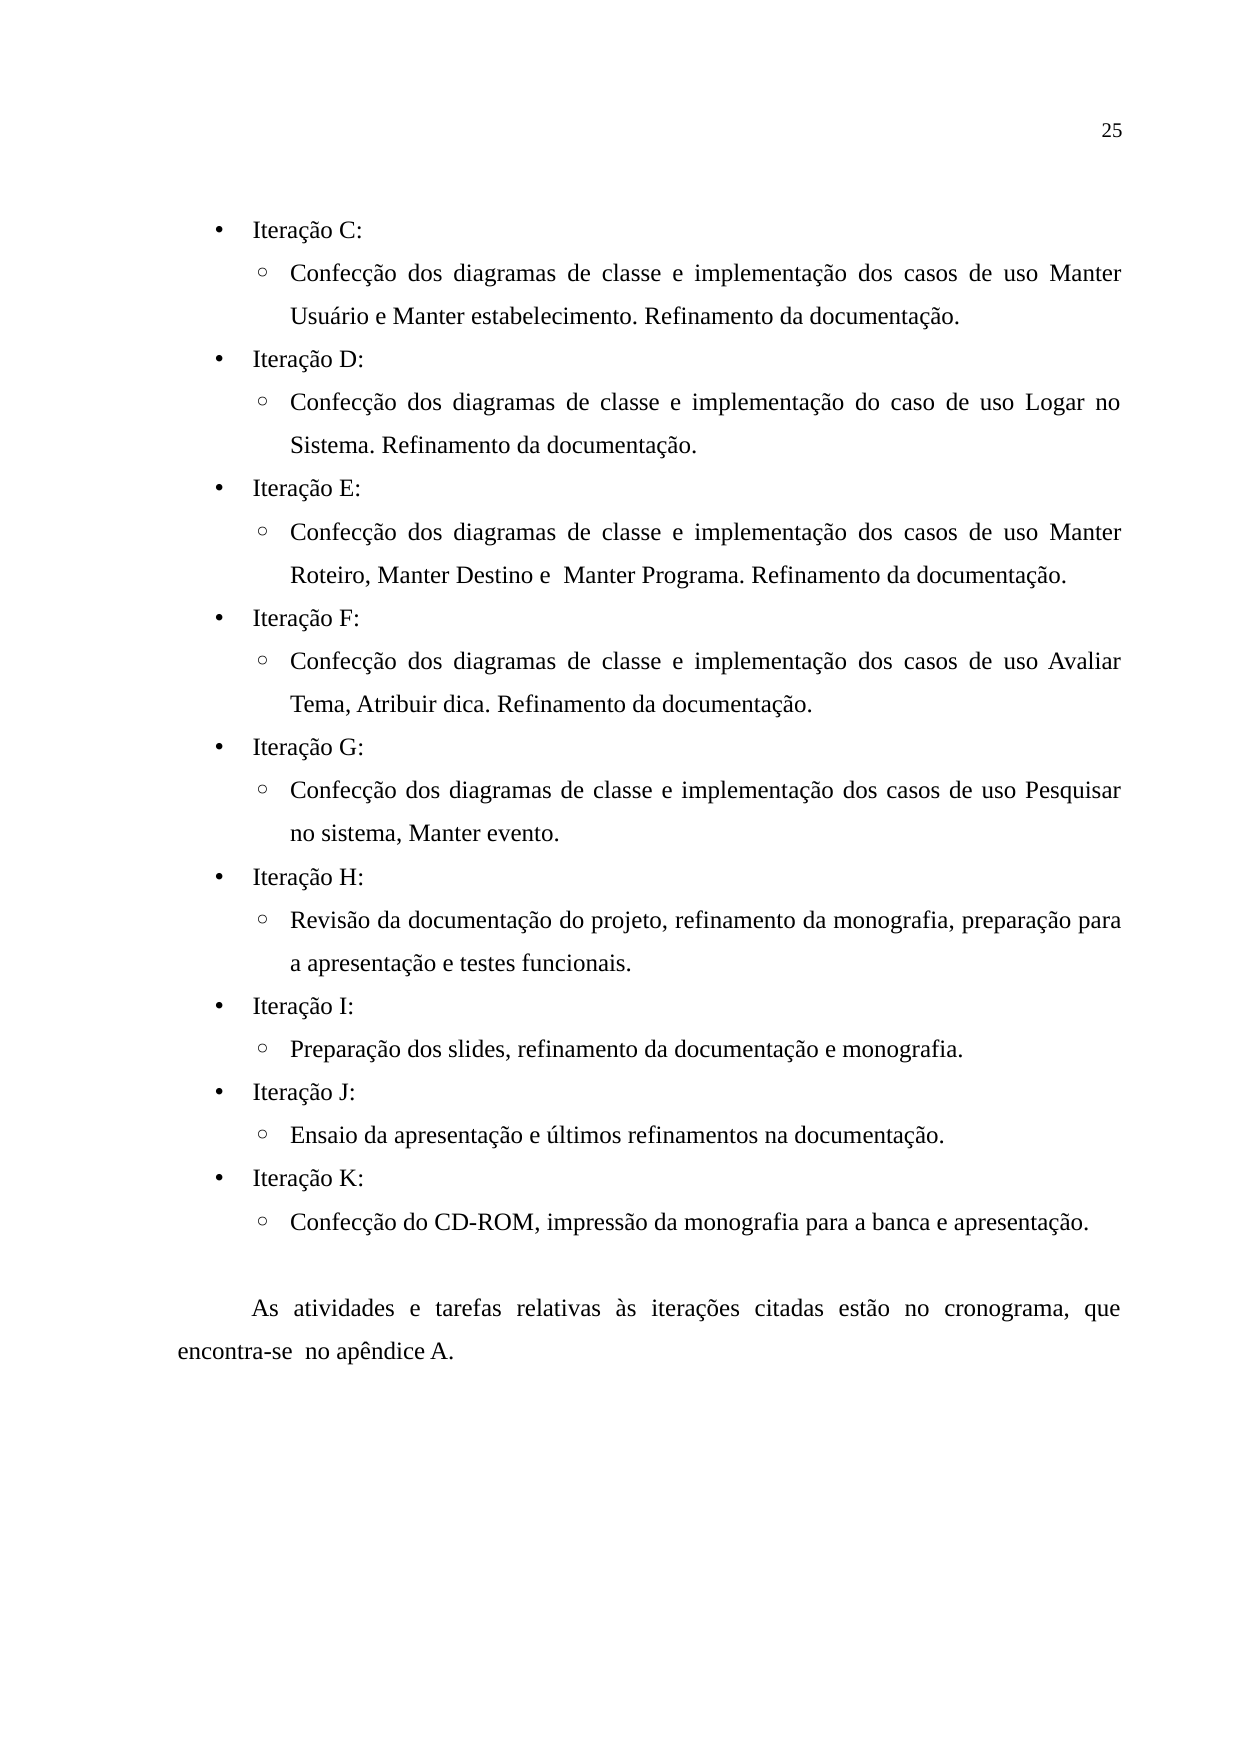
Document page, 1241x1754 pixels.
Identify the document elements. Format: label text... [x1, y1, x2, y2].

list Iteração C: [215, 215, 1122, 243]
text As atividades e tarefas relativas às iterações citadas estão no cronograma, que encontra-se no apêndice A. [177, 1293, 1122, 1365]
list Confecção dos diagramas de classe e implementação dos casos de uso Avaliar Tema, Atribuir dica. Refinamento da documentação. [252, 646, 1122, 718]
list Iteração E: [215, 473, 1122, 502]
list Iteração G: [215, 732, 1122, 761]
list Iteração K: [215, 1163, 1122, 1192]
list Iteração F: [215, 603, 1122, 632]
list Revisão da documentação do projeto, refinamento da monografia, preparação para a apresentação e testes funcionais. [252, 905, 1122, 977]
list Confecção do CD-ROM, impressão da monografia para a banca e apresentação. [252, 1207, 1122, 1235]
list Preparação dos slides, refinamento da documentação e monografia. [252, 1034, 1122, 1063]
list Iteração H: [215, 862, 1122, 890]
list Confecção dos diagramas de classe e implementação dos casos de uso Pesquisar no sistema, Manter evento. [252, 775, 1122, 847]
list Iteração I: [215, 991, 1122, 1020]
list Confecção dos diagramas de classe e implementação dos casos de uso Manter Roteiro, Manter Destino e Manter Programa. Refinamento da documentação. [252, 517, 1122, 588]
list Iteração D: [215, 344, 1122, 373]
list Confecção dos diagramas de classe e implementação do caso de uso Logar no Sistema. Refinamento da documentação. [252, 387, 1122, 459]
list Ensaio da apresentação e últimos refinamentos na documentação. [252, 1120, 1122, 1149]
list Confecção dos diagramas de classe e implementação dos casos de uso Manter Usuário e Manter estabelecimento. Refinamento da documentação. [252, 258, 1122, 330]
list Iteração J: [215, 1077, 1122, 1106]
